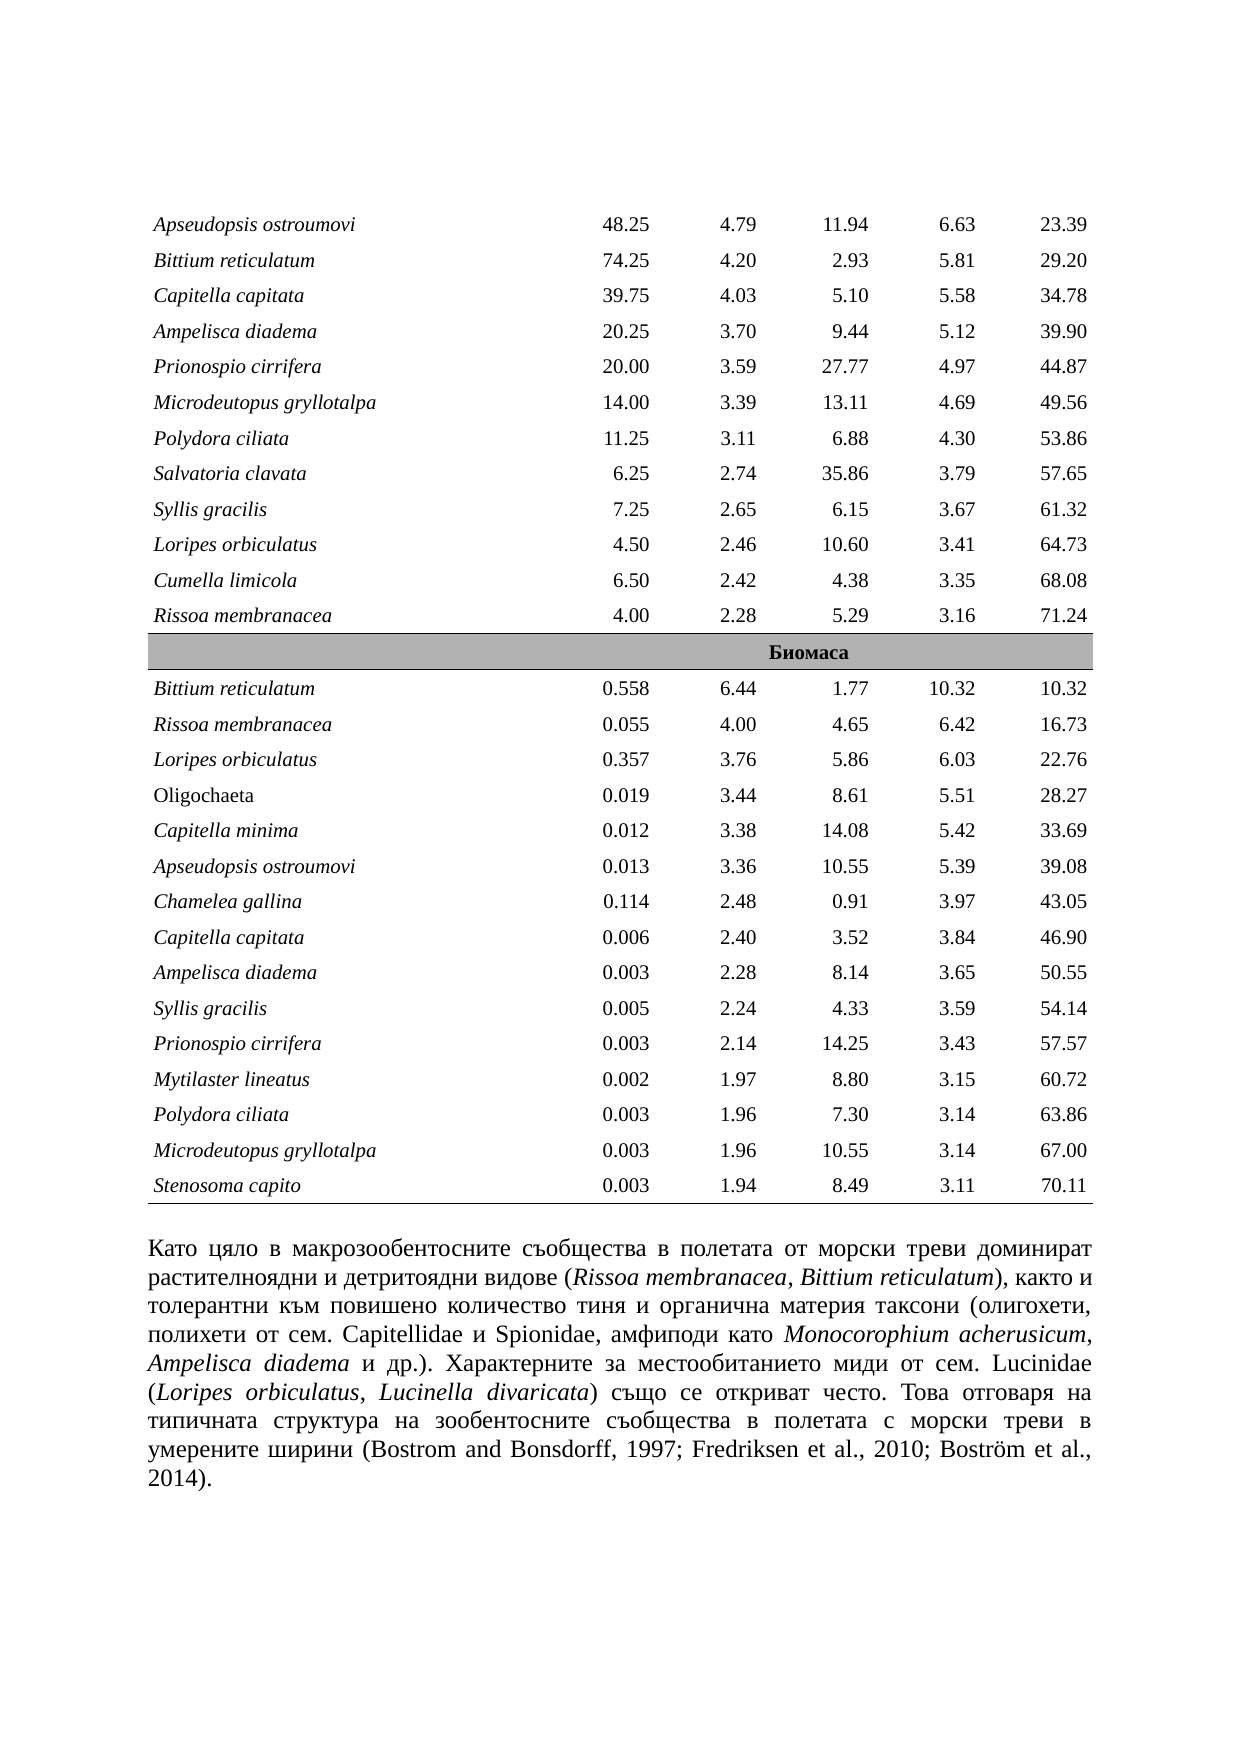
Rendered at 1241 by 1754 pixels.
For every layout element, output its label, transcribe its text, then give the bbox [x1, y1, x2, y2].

table_cell Bittium reticulatum [148, 670, 525, 706]
table_cell 50.55 [981, 955, 1093, 990]
table_cell 3.79 [874, 455, 981, 491]
table_cell 4.00 [655, 706, 762, 741]
table_cell 43.05 [981, 884, 1093, 919]
table_cell 53.86 [981, 420, 1093, 455]
table_cell 3.97 [874, 884, 981, 919]
table_cell 6.03 [874, 741, 981, 777]
table_cell Prionospio cirrifera [148, 349, 525, 384]
table_cell Chamelea gallina [148, 884, 525, 919]
table_cell 3.67 [874, 491, 981, 526]
table_cell 3.11 [874, 1168, 981, 1203]
table_cell 63.86 [981, 1097, 1093, 1132]
table_cell 3.59 [874, 990, 981, 1026]
table_cell 3.44 [655, 777, 762, 812]
table_cell 3.70 [655, 313, 762, 349]
table_cell 0.003 [525, 1168, 655, 1203]
table_cell 4.03 [655, 278, 762, 313]
table_cell 2.74 [655, 455, 762, 491]
table_cell 3.39 [655, 384, 762, 420]
table_cell 2.93 [762, 242, 874, 278]
table_cell 0.357 [525, 741, 655, 777]
table_cell 60.72 [981, 1061, 1093, 1097]
table_cell Loripes orbiculatus [148, 526, 525, 562]
table_cell Apseudopsis ostroumovi [148, 848, 525, 883]
table_cell Stenosoma capito [148, 1168, 525, 1203]
table_cell [148, 634, 525, 669]
table_cell 8.61 [762, 777, 874, 812]
table_cell 0.013 [525, 848, 655, 883]
table_cell 0.003 [525, 1132, 655, 1168]
table_cell 5.42 [874, 813, 981, 848]
table_cell 3.38 [655, 813, 762, 848]
table_cell 57.65 [981, 455, 1093, 491]
table_cell 3.76 [655, 741, 762, 777]
table_cell Microdeutopus gryllotalpa [148, 384, 525, 420]
table_cell Capitella capitata [148, 919, 525, 954]
table_cell 6.42 [874, 706, 981, 741]
table_cell 11.94 [762, 207, 874, 242]
table_cell 3.16 [874, 597, 981, 633]
table_cell Rissoa membranacea [148, 706, 525, 741]
table_cell 14.25 [762, 1026, 874, 1061]
table_cell 3.65 [874, 955, 981, 990]
table_cell 10.55 [762, 1132, 874, 1168]
table_cell 8.14 [762, 955, 874, 990]
table_cell 3.59 [655, 349, 762, 384]
table_cell 0.006 [525, 919, 655, 954]
table_cell 28.27 [981, 777, 1093, 812]
table_cell 27.77 [762, 349, 874, 384]
table_cell 0.055 [525, 706, 655, 741]
table_cell Oligochaeta [148, 777, 525, 812]
table_cell 1.96 [655, 1132, 762, 1168]
table_cell 5.81 [874, 242, 981, 278]
table_cell 23.39 [981, 207, 1093, 242]
table_cell 3.41 [874, 526, 981, 562]
text Като цяло в макрозообентосните съобщества в полетата от морски треви доминират растителноядни и детритоядни видове (Rissoa membranacea, Bittium reticulatum), както и толерантни към повишено количество тиня и органична материя таксони (олигохети, полихети от сем. Capitellidae и Spionidae, амфиподи като Monocorophium acherusicum, Ampelisca diadema и др.). Характерните за местообитанието миди от сем. Lucinidae (Loripes orbiculatus, Lucinella divaricata) също се откриват често. Това отговаря на типичната структура на зообентосните съобщества в полетата с морски треви в умерените ширини (Bostrom and Bonsdorff, 1997; Fredriksen et al., 2010; Boström et al., 2014). [148, 1233, 1093, 1492]
table_cell 2.40 [655, 919, 762, 954]
table_cell 29.20 [981, 242, 1093, 278]
table_cell 5.51 [874, 777, 981, 812]
table_cell 2.24 [655, 990, 762, 1026]
table_cell 0.91 [762, 884, 874, 919]
table_cell Syllis gracilis [148, 491, 525, 526]
table_cell Cumella limicola [148, 562, 525, 597]
table_cell Биомаса [525, 634, 1093, 669]
table_cell 0.003 [525, 955, 655, 990]
table_cell 35.86 [762, 455, 874, 491]
table_cell 5.39 [874, 848, 981, 883]
table_cell 6.50 [525, 562, 655, 597]
table_cell 54.14 [981, 990, 1093, 1026]
table_cell 3.35 [874, 562, 981, 597]
table_cell 3.36 [655, 848, 762, 883]
table_cell 20.00 [525, 349, 655, 384]
table_cell 0.019 [525, 777, 655, 812]
table_cell 39.08 [981, 848, 1093, 883]
table_cell 3.11 [655, 420, 762, 455]
table_cell 74.25 [525, 242, 655, 278]
table_cell 6.15 [762, 491, 874, 526]
table_cell 4.30 [874, 420, 981, 455]
table_cell 2.65 [655, 491, 762, 526]
table_cell 8.80 [762, 1061, 874, 1097]
table_cell 64.73 [981, 526, 1093, 562]
table_cell 10.32 [874, 670, 981, 706]
table_cell 10.60 [762, 526, 874, 562]
table_cell 1.96 [655, 1097, 762, 1132]
table_cell 1.97 [655, 1061, 762, 1097]
table_cell 4.00 [525, 597, 655, 633]
table_cell 3.14 [874, 1097, 981, 1132]
table_cell 4.69 [874, 384, 981, 420]
table_cell 48.25 [525, 207, 655, 242]
table_cell 4.33 [762, 990, 874, 1026]
table_cell Bittium reticulatum [148, 242, 525, 278]
table_cell 9.44 [762, 313, 874, 349]
table_cell 61.32 [981, 491, 1093, 526]
table_cell 4.20 [655, 242, 762, 278]
table_cell 2.48 [655, 884, 762, 919]
table_cell Polydora ciliata [148, 1097, 525, 1132]
table_cell 11.25 [525, 420, 655, 455]
table_cell 49.56 [981, 384, 1093, 420]
table_cell Syllis gracilis [148, 990, 525, 1026]
table_cell 0.114 [525, 884, 655, 919]
table_cell Ampelisca diadema [148, 955, 525, 990]
table_cell 1.77 [762, 670, 874, 706]
table_cell 2.28 [655, 597, 762, 633]
table_cell 3.52 [762, 919, 874, 954]
table_cell 0.558 [525, 670, 655, 706]
table_cell 2.46 [655, 526, 762, 562]
table_cell 33.69 [981, 813, 1093, 848]
table_cell 13.11 [762, 384, 874, 420]
table_cell 1.94 [655, 1168, 762, 1203]
table_cell Prionospio cirrifera [148, 1026, 525, 1061]
table_cell 57.57 [981, 1026, 1093, 1061]
table_cell 0.003 [525, 1097, 655, 1132]
table_cell 10.55 [762, 848, 874, 883]
table_cell 5.10 [762, 278, 874, 313]
table_cell 5.12 [874, 313, 981, 349]
table_cell 4.97 [874, 349, 981, 384]
table_cell 10.32 [981, 670, 1093, 706]
table_cell 14.08 [762, 813, 874, 848]
table_cell 4.50 [525, 526, 655, 562]
table_cell Rissoa membranacea [148, 597, 525, 633]
table_cell 44.87 [981, 349, 1093, 384]
table_cell 20.25 [525, 313, 655, 349]
table_cell 2.28 [655, 955, 762, 990]
table_cell 3.84 [874, 919, 981, 954]
table_cell Mytilaster lineatus [148, 1061, 525, 1097]
table_cell 6.63 [874, 207, 981, 242]
table_cell 46.90 [981, 919, 1093, 954]
table_cell Loripes orbiculatus [148, 741, 525, 777]
table_cell 0.012 [525, 813, 655, 848]
table_cell 39.90 [981, 313, 1093, 349]
table_cell 4.65 [762, 706, 874, 741]
table_cell 4.38 [762, 562, 874, 597]
table_cell 16.73 [981, 706, 1093, 741]
table_cell 8.49 [762, 1168, 874, 1203]
table_cell Microdeutopus gryllotalpa [148, 1132, 525, 1168]
table_cell 68.08 [981, 562, 1093, 597]
table_cell 0.003 [525, 1026, 655, 1061]
table_cell 7.30 [762, 1097, 874, 1132]
table_cell 14.00 [525, 384, 655, 420]
table_cell Ampelisca diadema [148, 313, 525, 349]
table_cell 22.76 [981, 741, 1093, 777]
table_cell 6.88 [762, 420, 874, 455]
table_cell Capitella capitata [148, 278, 525, 313]
table_cell 39.75 [525, 278, 655, 313]
table_cell 3.14 [874, 1132, 981, 1168]
table_cell 34.78 [981, 278, 1093, 313]
table_cell 6.44 [655, 670, 762, 706]
table_cell 5.29 [762, 597, 874, 633]
table_cell 2.42 [655, 562, 762, 597]
table_cell 3.43 [874, 1026, 981, 1061]
table_cell 5.58 [874, 278, 981, 313]
table_cell Apseudopsis ostroumovi [148, 207, 525, 242]
table_cell 4.79 [655, 207, 762, 242]
table_cell Capitella minima [148, 813, 525, 848]
table_cell Salvatoria clavata [148, 455, 525, 491]
table_cell 0.002 [525, 1061, 655, 1097]
table_cell Polydora ciliata [148, 420, 525, 455]
table_cell 3.15 [874, 1061, 981, 1097]
table_cell 71.24 [981, 597, 1093, 633]
table_cell 0.005 [525, 990, 655, 1026]
table_cell 70.11 [981, 1168, 1093, 1203]
table_cell 2.14 [655, 1026, 762, 1061]
table_cell 7.25 [525, 491, 655, 526]
table_cell 6.25 [525, 455, 655, 491]
table_cell 5.86 [762, 741, 874, 777]
table_cell 67.00 [981, 1132, 1093, 1168]
